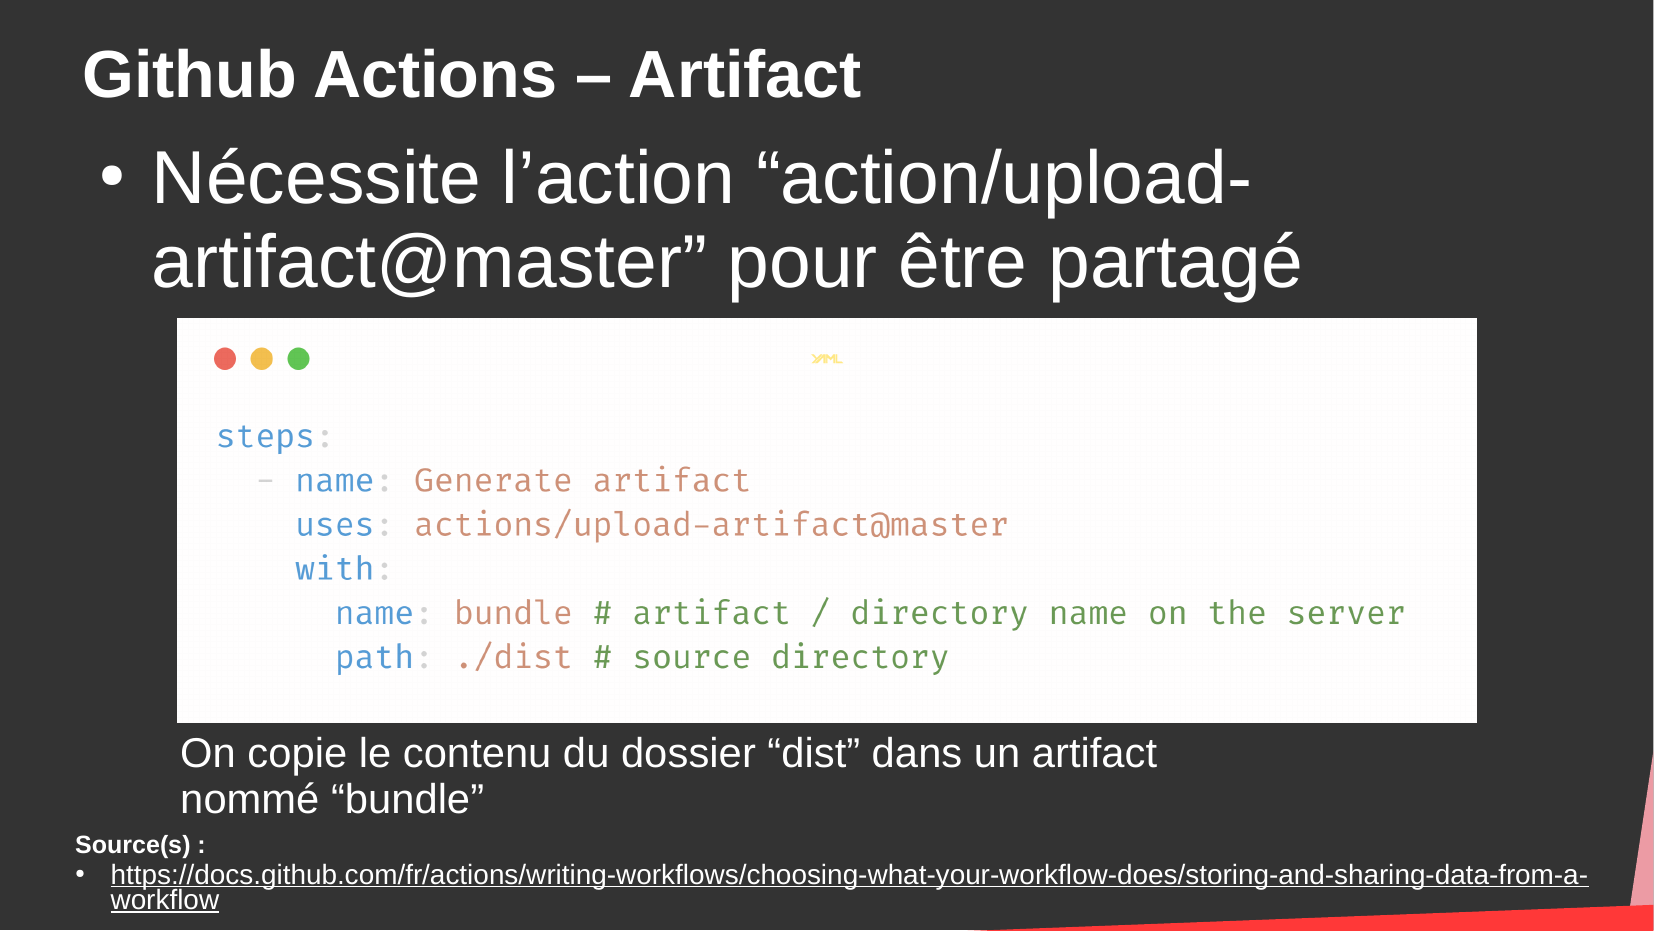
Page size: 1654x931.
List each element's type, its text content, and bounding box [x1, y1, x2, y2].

title Github Actions – Artifact [82, 37, 1489, 113]
text_box Source(s) : https://docs.github.com/fr/actions/writing-workflows/choosing-what-your-workflow-does/storing-and-sharing-data-from-a-workflow [60, 791, 1607, 898]
list Nécessite l’action “action/upload-artifact@master” pour être partagé [80, 135, 1560, 355]
text_box [967, 746, 1654, 931]
text_box On copie le contenu du dossier “dist” dans un artifact nommé “bundle” [165, 722, 1300, 831]
picture [177, 318, 1477, 723]
